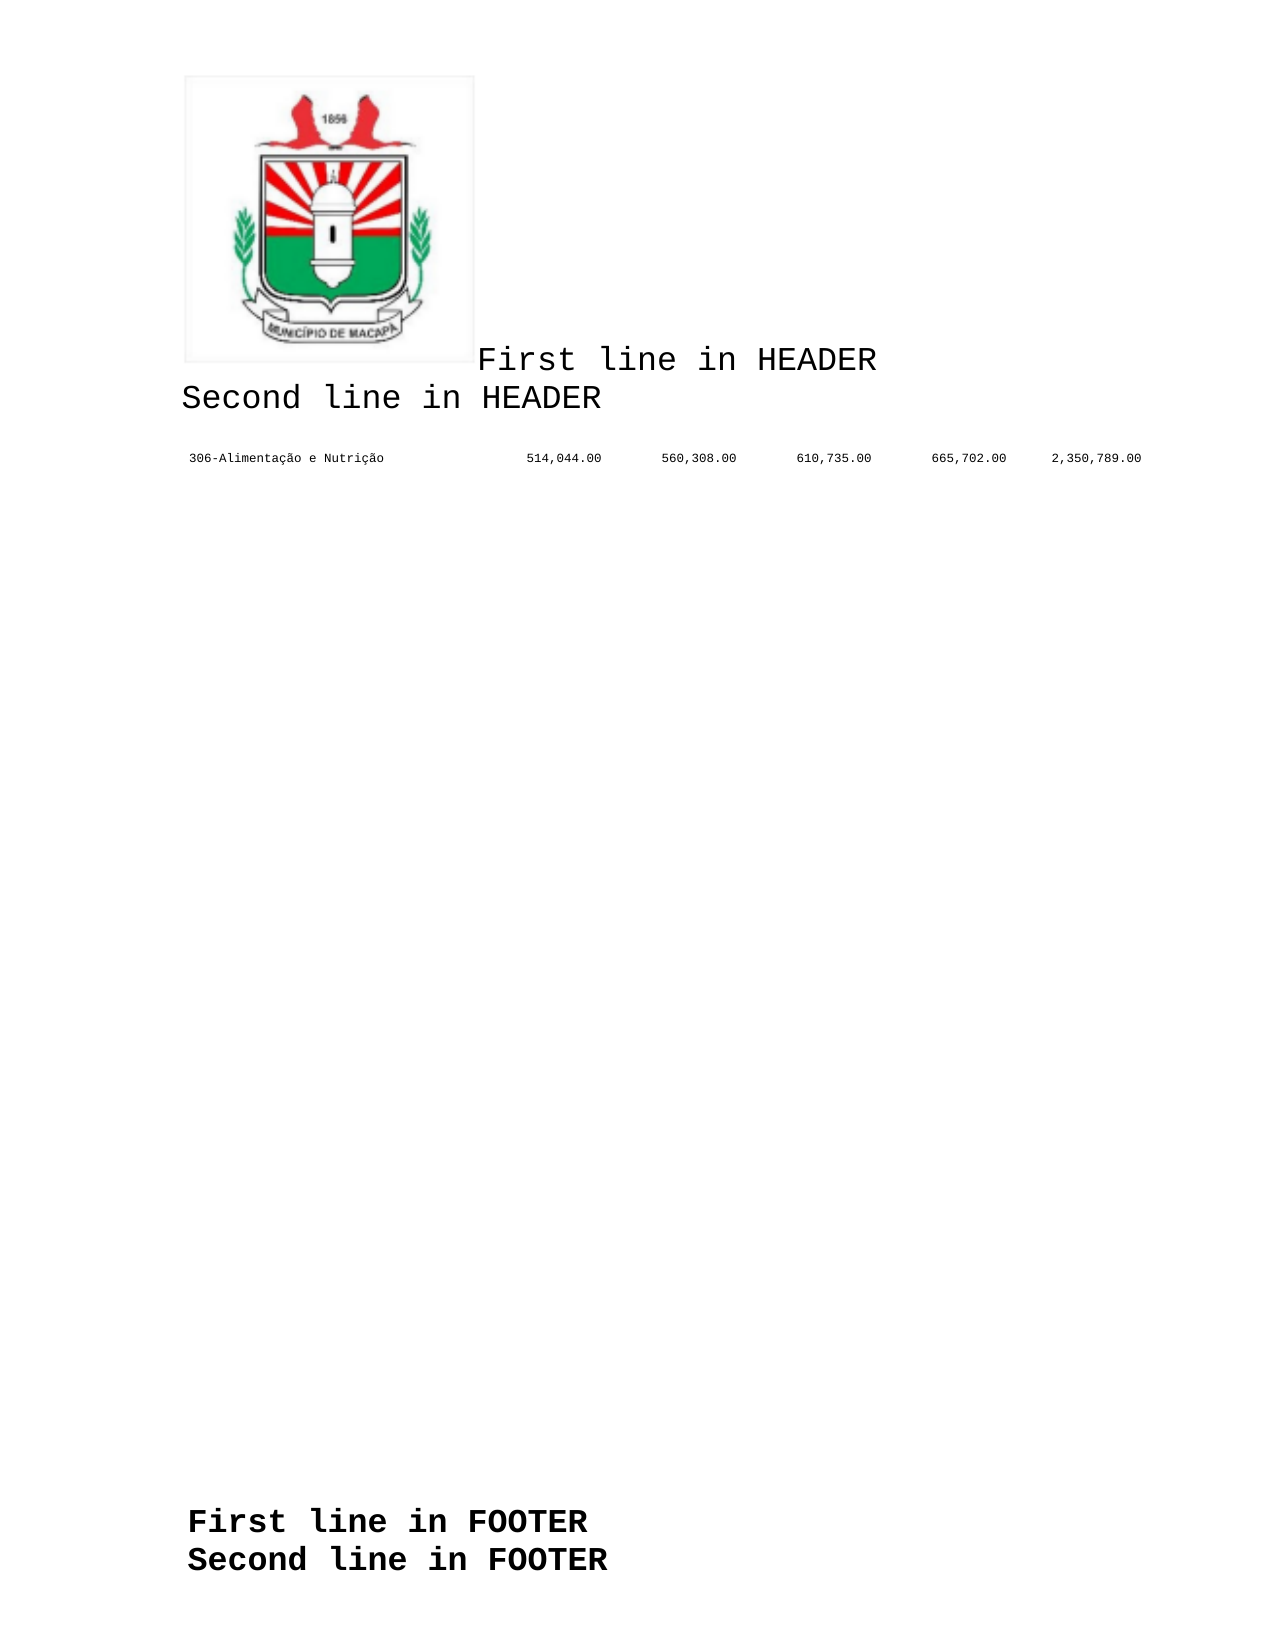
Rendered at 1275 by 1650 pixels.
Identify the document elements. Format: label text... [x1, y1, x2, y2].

picture [181, 75, 477, 371]
text 306-Alimentação e Nutrição 514,044.00 560,308.00 610,735.00 665,702.00 2,350,789.00 [166, 447, 1264, 486]
